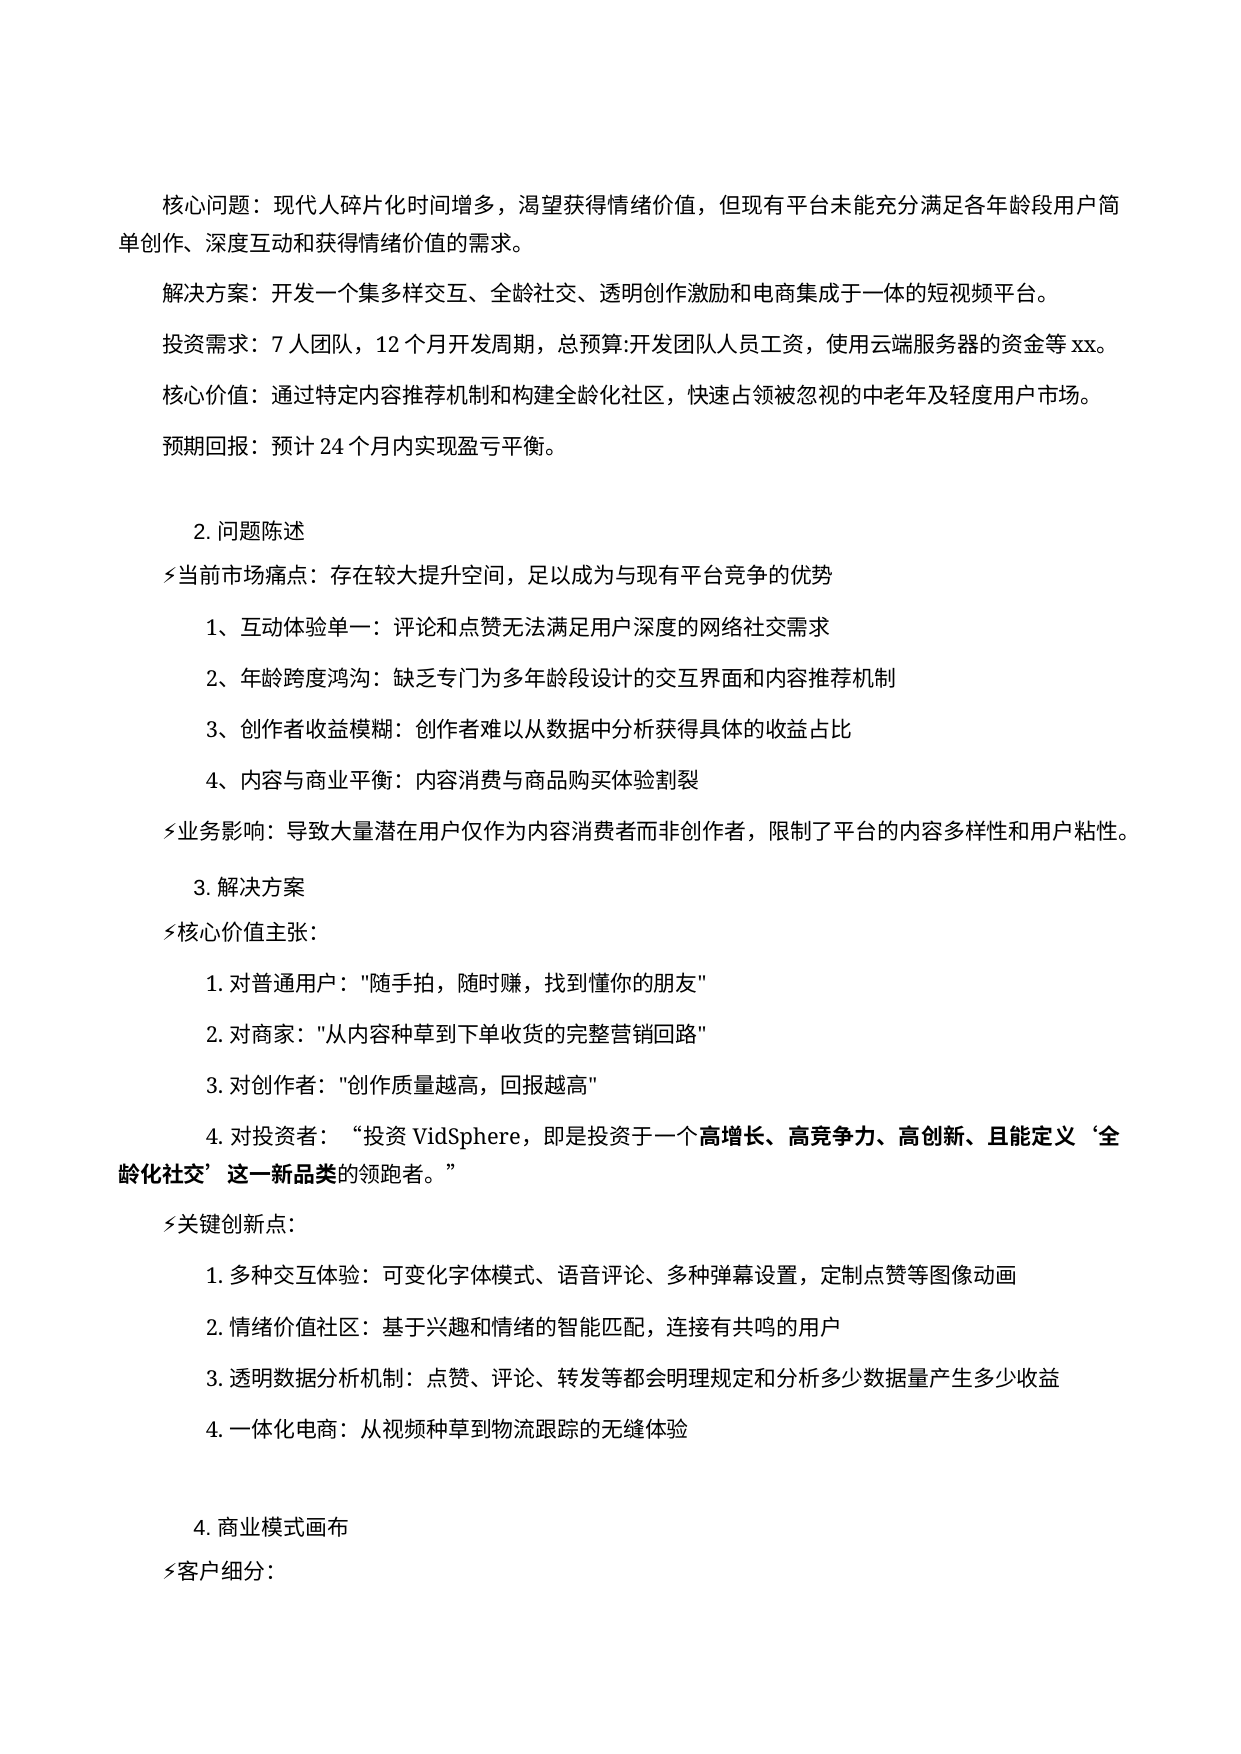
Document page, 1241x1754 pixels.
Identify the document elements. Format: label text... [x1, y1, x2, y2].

text 2、年龄跨度鸿沟：缺乏专门为多年龄段设计的交互界面和内容推荐机制 [118, 661, 1122, 692]
text 1. 多种交互体验：可变化字体模式、语音评论、多种弹幕设置，定制点赞等图像动画 [118, 1258, 1122, 1290]
text ⚡当前市场痛点：存在较大提升空间，足以成为与现有平台竞争的优势 [118, 558, 1122, 590]
text ⚡业务影响：导致大量潜在用户仅作为内容消费者而非创作者，限制了平台的内容多样性和用户粘性。 [118, 814, 1122, 846]
subtitle 2. 问题陈述 [118, 514, 1122, 546]
text ⚡核心价值主张： [118, 914, 1122, 946]
text ⚡关键创新点： [118, 1207, 1122, 1239]
text 核心问题：现代人碎片化时间增多，渴望获得情绪价值，但现有平台未能充分满足各年龄段用户简单创作、深度互动和获得情绪价值的需求。 [118, 188, 1122, 257]
text 4. 一体化电商：从视频种草到物流跟踪的无缝体验 [118, 1412, 1122, 1443]
text 3、创作者收益模糊：创作者难以从数据中分析获得具体的收益占比 [118, 712, 1122, 743]
text 4. 对投资者：“投资VidSphere，即是投资于一个高增长、高竞争力、高创新、且能定义‘全龄化社交’这一新品类的领跑者。” [118, 1119, 1122, 1188]
subtitle 4. 商业模式画布 [118, 1510, 1122, 1542]
text 4、内容与商业平衡：内容消费与商品购买体验割裂 [118, 763, 1122, 794]
text 1. 对普通用户："随手拍，随时赚，找到懂你的朋友" [118, 966, 1122, 997]
text 2. 对商家："从内容种草到下单收货的完整营销回路" [118, 1017, 1122, 1048]
text 3. 对创作者："创作质量越高，回报越高" [118, 1068, 1122, 1099]
text 3. 透明数据分析机制：点赞、评论、转发等都会明理规定和分析多少数据量产生多少收益 [118, 1361, 1122, 1392]
text 预期回报：预计24个月内实现盈亏平衡。 [118, 429, 1122, 461]
text ⚡客户细分： [118, 1554, 1122, 1586]
text 1、互动体验单一：评论和点赞无法满足用户深度的网络社交需求 [118, 609, 1122, 641]
text 2. 情绪价值社区：基于兴趣和情绪的智能匹配，连接有共鸣的用户 [118, 1309, 1122, 1341]
subtitle 3. 解决方案 [118, 870, 1122, 902]
text 投资需求：7人团队，12个月开发周期，总预算:开发团队人员工资，使用云端服务器的资金等xx。 [118, 327, 1122, 359]
text 核心价值：通过特定内容推荐机制和构建全龄化社区，快速占领被忽视的中老年及轻度用户市场。 [118, 378, 1122, 410]
text 解决方案：开发一个集多样交互、全龄社交、透明创作激励和电商集成于一体的短视频平台。 [118, 276, 1122, 308]
